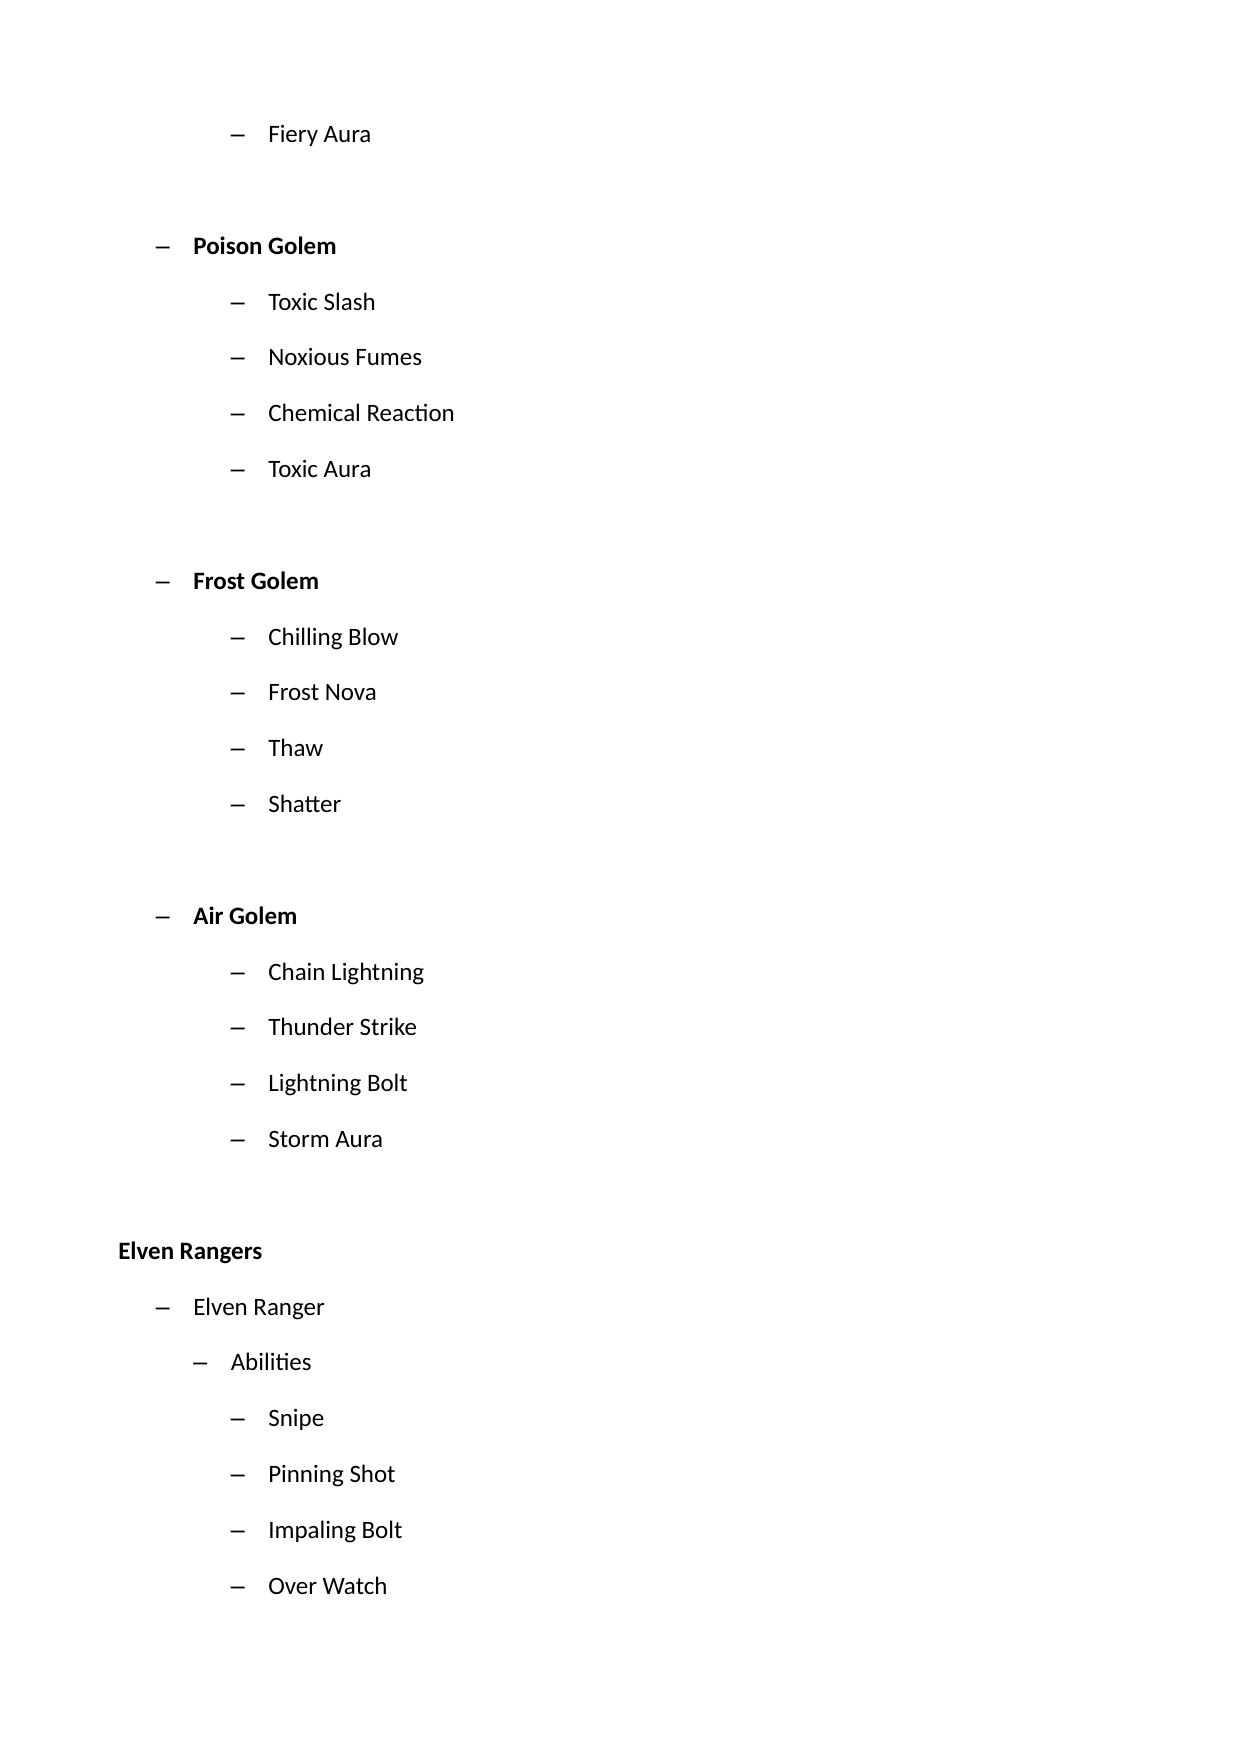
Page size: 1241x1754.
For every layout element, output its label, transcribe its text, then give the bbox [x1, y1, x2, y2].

text Elven Rangers [118, 1235, 1122, 1265]
list Thaw [231, 732, 1122, 763]
list Over Watch [231, 1570, 1122, 1600]
list Frost Nova [231, 676, 1122, 707]
list Snipe [231, 1402, 1122, 1433]
list Toxic Aura [231, 453, 1122, 484]
list Shatter [231, 788, 1122, 819]
list Abilities [193, 1346, 1122, 1377]
list Poison Golem [156, 230, 1122, 260]
list Toxic Slash [231, 286, 1122, 316]
list Chemical Reaction [231, 397, 1122, 428]
list Noxious Fumes [231, 341, 1122, 372]
list Thunder Strike [231, 1011, 1122, 1042]
list Chain Lightning [231, 956, 1122, 986]
list Storm Aura [231, 1123, 1122, 1154]
list Chilling Blow [231, 621, 1122, 651]
list Fiery Aura [231, 118, 1122, 149]
list Lightning Bolt [231, 1067, 1122, 1098]
list Air Golem [156, 900, 1122, 930]
list Pinning Shot [231, 1458, 1122, 1489]
list Frost Golem [156, 565, 1122, 595]
list Impaling Bolt [231, 1514, 1122, 1544]
list Elven Ranger [156, 1291, 1122, 1321]
